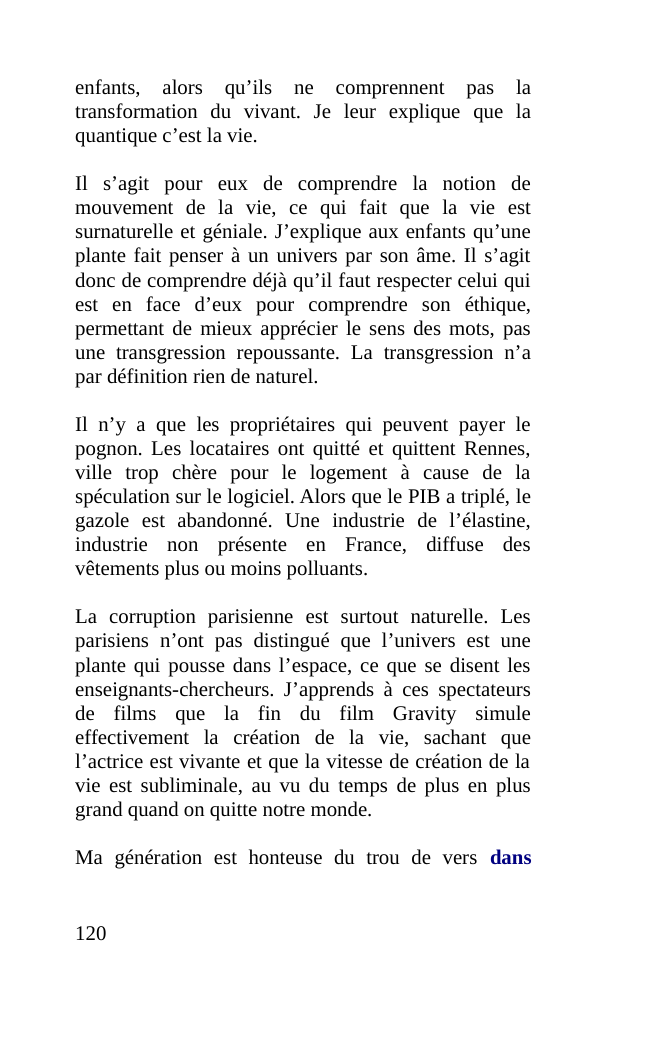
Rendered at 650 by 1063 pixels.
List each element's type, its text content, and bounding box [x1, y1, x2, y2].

text Ma génération est honteuse du trou de vers dans [75, 845, 531, 869]
text enfants, alors qu’ils ne comprennent pas la transformation du vivant. Je leur explique que la quantique c’est la vie. [75, 75, 531, 147]
text Il n’y a que les propriétaires qui peuvent payer le pognon. Les locataires ont quitté et quittent Rennes, ville trop chère pour le logement à cause de la spéculation sur le logiciel. Alors que le PIB a triplé, le gazole est abandonné. Une industrie de l’élastine, industrie non présente en France, diffuse des vêtements plus ou moins polluants. [75, 412, 531, 580]
text La corruption parisienne est surtout naturelle. Les parisiens n’ont pas distingué que l’univers est une plante qui pousse dans l’espace, ce que se disent les enseignants-chercheurs. J’apprends à ces spectateurs de films que la fin du film Gravity simule effectivement la création de la vie, sachant que l’actrice est vivante et que la vitesse de création de la vie est subliminale, au vu du temps de plus en plus grand quand on quitte notre monde. [75, 604, 531, 821]
text Il s’agit pour eux de comprendre la notion de mouvement de la vie, ce qui fait que la vie est surnaturelle et géniale. J’explique aux enfants qu’une plante fait penser à un univers par son âme. Il s’agit donc de comprendre déjà qu’il faut respecter celui qui est en face d’eux pour comprendre son éthique, permettant de mieux apprécier le sens des mots, pas une transgression repoussante. La transgression n’a par définition rien de naturel. [75, 171, 531, 388]
